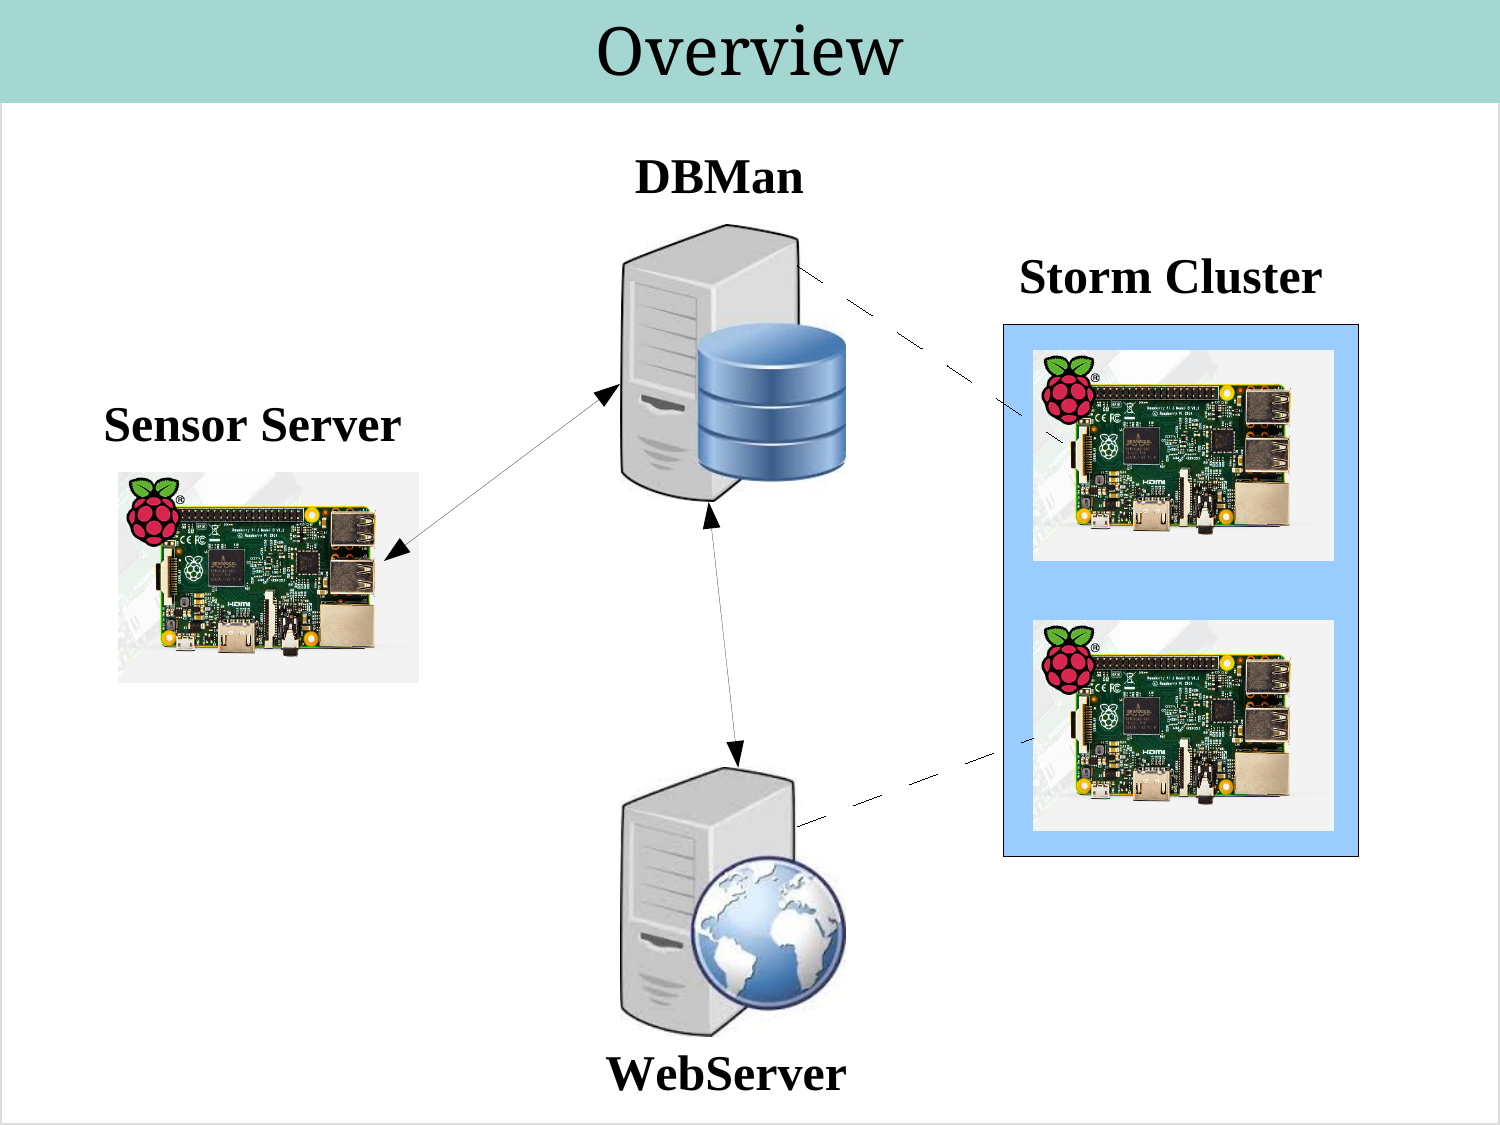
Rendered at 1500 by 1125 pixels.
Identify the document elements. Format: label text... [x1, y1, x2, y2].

picture [620, 224, 846, 502]
text_box WebServer [590, 1033, 886, 1125]
text_box [1003, 324, 1359, 857]
picture [1033, 350, 1334, 562]
text_box Sensor Server [88, 383, 443, 473]
text_box Storm Cluster [1003, 236, 1447, 314]
picture [620, 767, 846, 1033]
picture [118, 473, 419, 683]
picture [1033, 620, 1334, 831]
title Overview [0, 0, 1500, 100]
text_box DBMan [620, 135, 827, 211]
